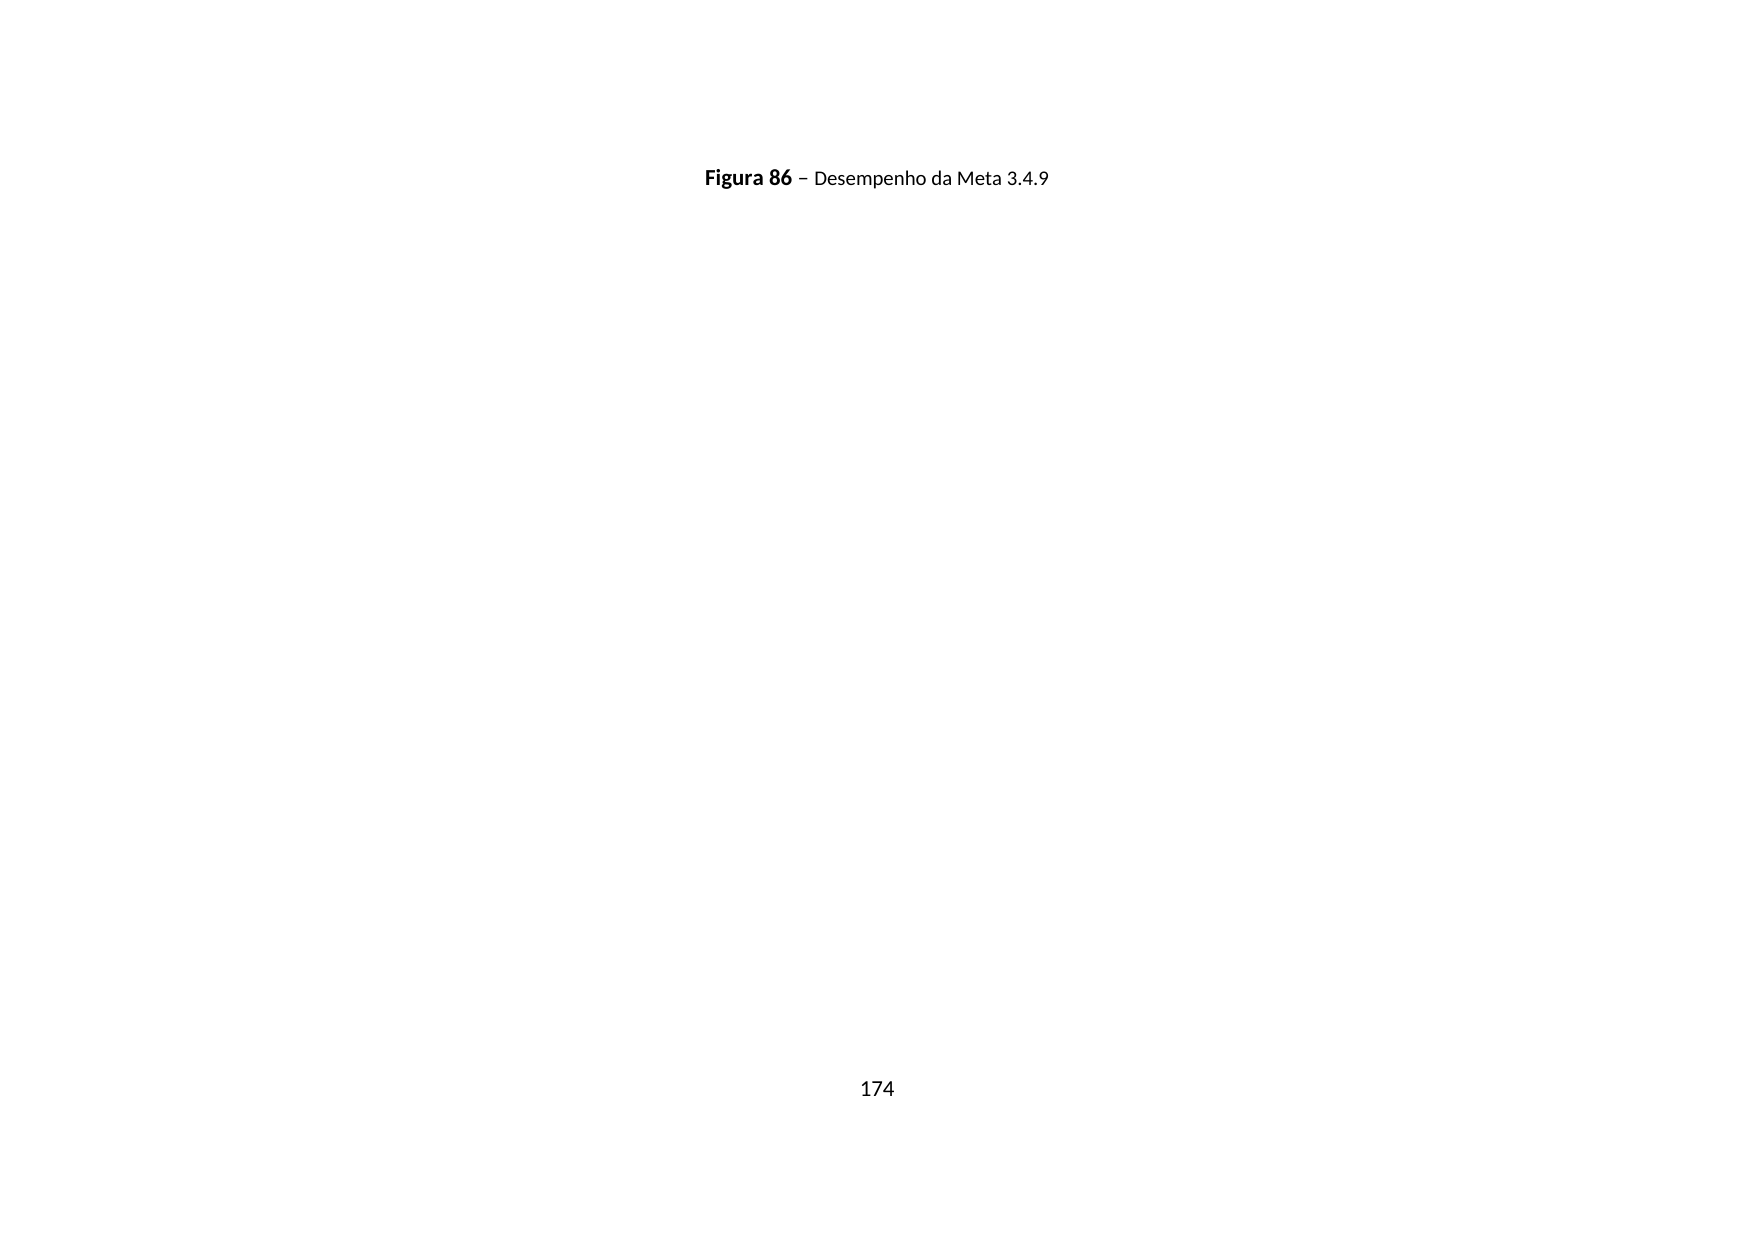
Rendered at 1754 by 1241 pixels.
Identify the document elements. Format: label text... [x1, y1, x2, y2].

text Figura 86 – Desempenho da Meta 3.4.9 [150, 163, 1604, 191]
